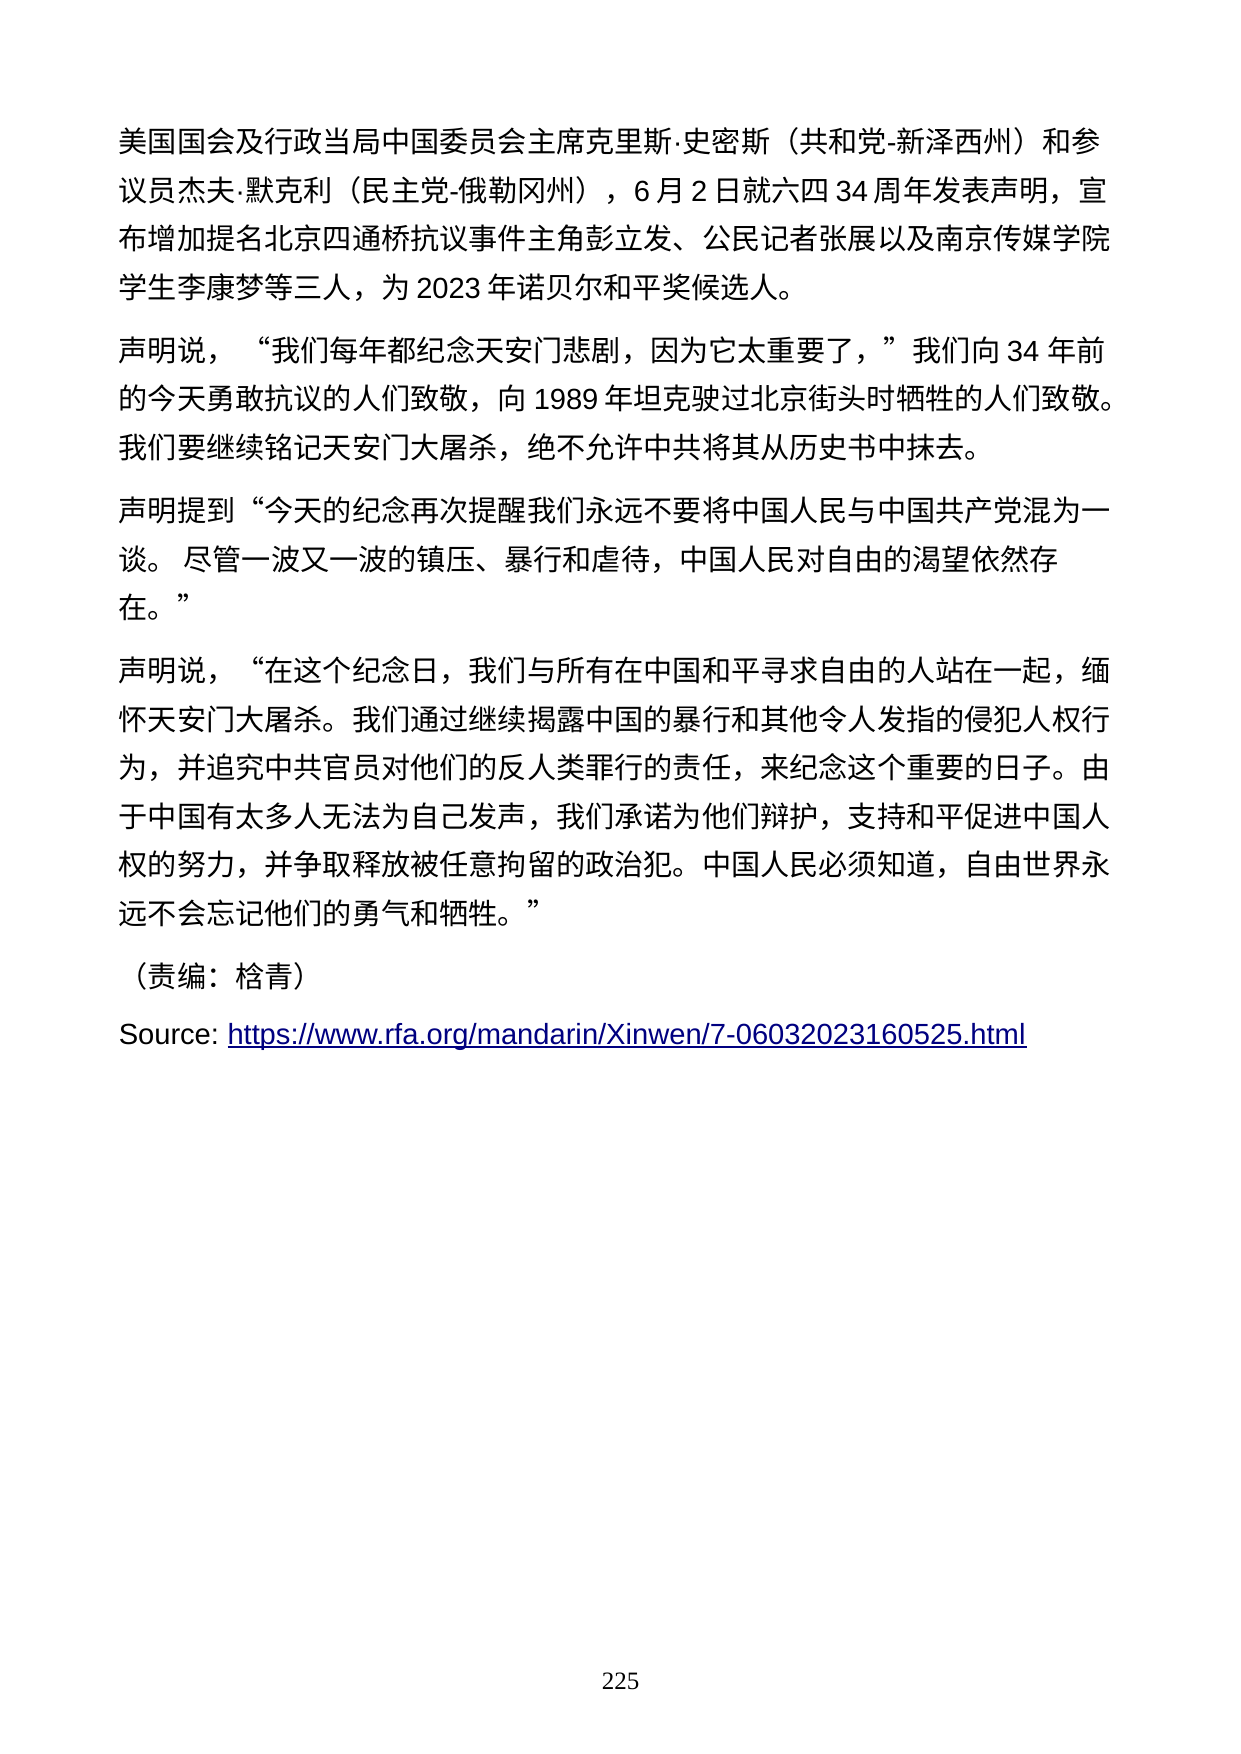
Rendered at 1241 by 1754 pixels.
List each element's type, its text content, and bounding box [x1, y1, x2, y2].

text 声明说， “我们每年都纪念天安门悲剧，因为它太重要了，”我们向 34 年前的今天勇敢抗议的人们致敬，向 1989年坦克驶过北京街头时牺牲的人们致敬。我们要继续铭记天安门大屠杀，绝不允许中共将其从历史书中抹去。 [118, 327, 1122, 467]
text 声明说，“在这个纪念日，我们与所有在中国和平寻求自由的人站在一起，缅怀天安门大屠杀。我们通过继续揭露中国的暴行和其他令人发指的侵犯人权行为，并追究中共官员对他们的反人类罪行的责任，来纪念这个重要的日子。由于中国有太多人无法为自己发声，我们承诺为他们辩护，支持和平促进中国人权的努力，并争取释放被任意拘留的政治犯。中国人民必须知道，自由世界永远不会忘记他们的勇气和牺牲。” [118, 648, 1122, 933]
text 声明提到“今天的纪念再次提醒我们永远不要将中国人民与中国共产党混为一谈。 尽管一波又一波的镇压、暴行和虐待，中国人民对自由的渴望依然存在。” [118, 487, 1122, 627]
text Source: https://www.rfa.org/mandarin/Xinwen/7-06032023160525.html [118, 1017, 1122, 1050]
text （责编：梒青） [118, 953, 1122, 996]
text 美国国会及行政当局中国委员会主席克里斯·史密斯（共和党-新泽西州）和参议员杰夫·默克利（民主党-俄勒冈州），6月2日就六四34周年发表声明，宣布增加提名北京四通桥抗议事件主角彭立发、公民记者张展以及南京传媒学院学生李康梦等三人，为2023年诺贝尔和平奖候选人。 [118, 118, 1122, 306]
